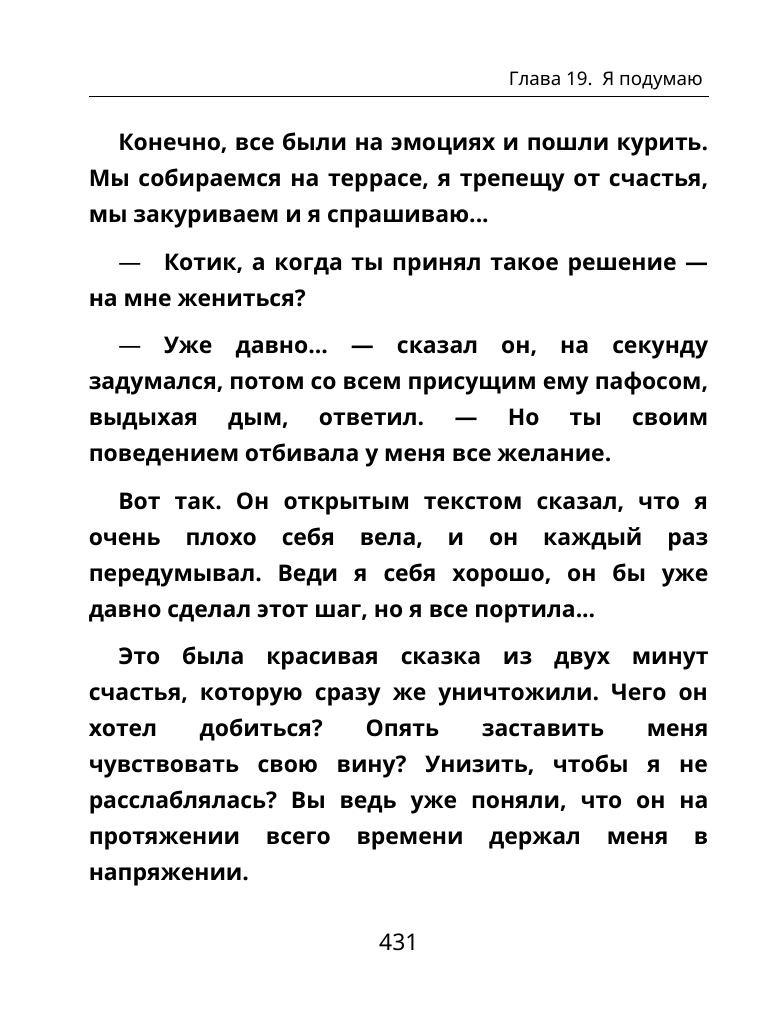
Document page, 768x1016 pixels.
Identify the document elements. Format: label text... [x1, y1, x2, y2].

text Вот так. Он открытым текстом сказал, что я очень плохо себя вела, и он каждый раз передумывал. Веди я себя хорошо, он бы уже давно сделал этот шаг, но я все портила... [88, 485, 709, 624]
text Это была красивая сказка из двух минут счастья, которую сразу же уничтожили. Чего он хотел добиться? Опять заставить меня чувствовать свою вину? Унизить, чтобы я не расслаблялась? Вы ведь уже поняли, что он на протяжении всего времени держал меня в напряжении. [88, 640, 709, 887]
list Котик, а когда ты принял такое решение — на мне жениться? [88, 246, 709, 313]
list Уже давно... — сказал он, на секунду задумался, потом со всем присущим ему пафосом, выдыхая дым, ответил. — Но ты своим поведением отбивала у меня все желание. [88, 329, 709, 468]
text Конечно, все были на эмоциях и пошли курить. Мы собираемся на террасе, я трепещу от счастья, мы закуриваем и я спрашиваю... [88, 126, 709, 229]
